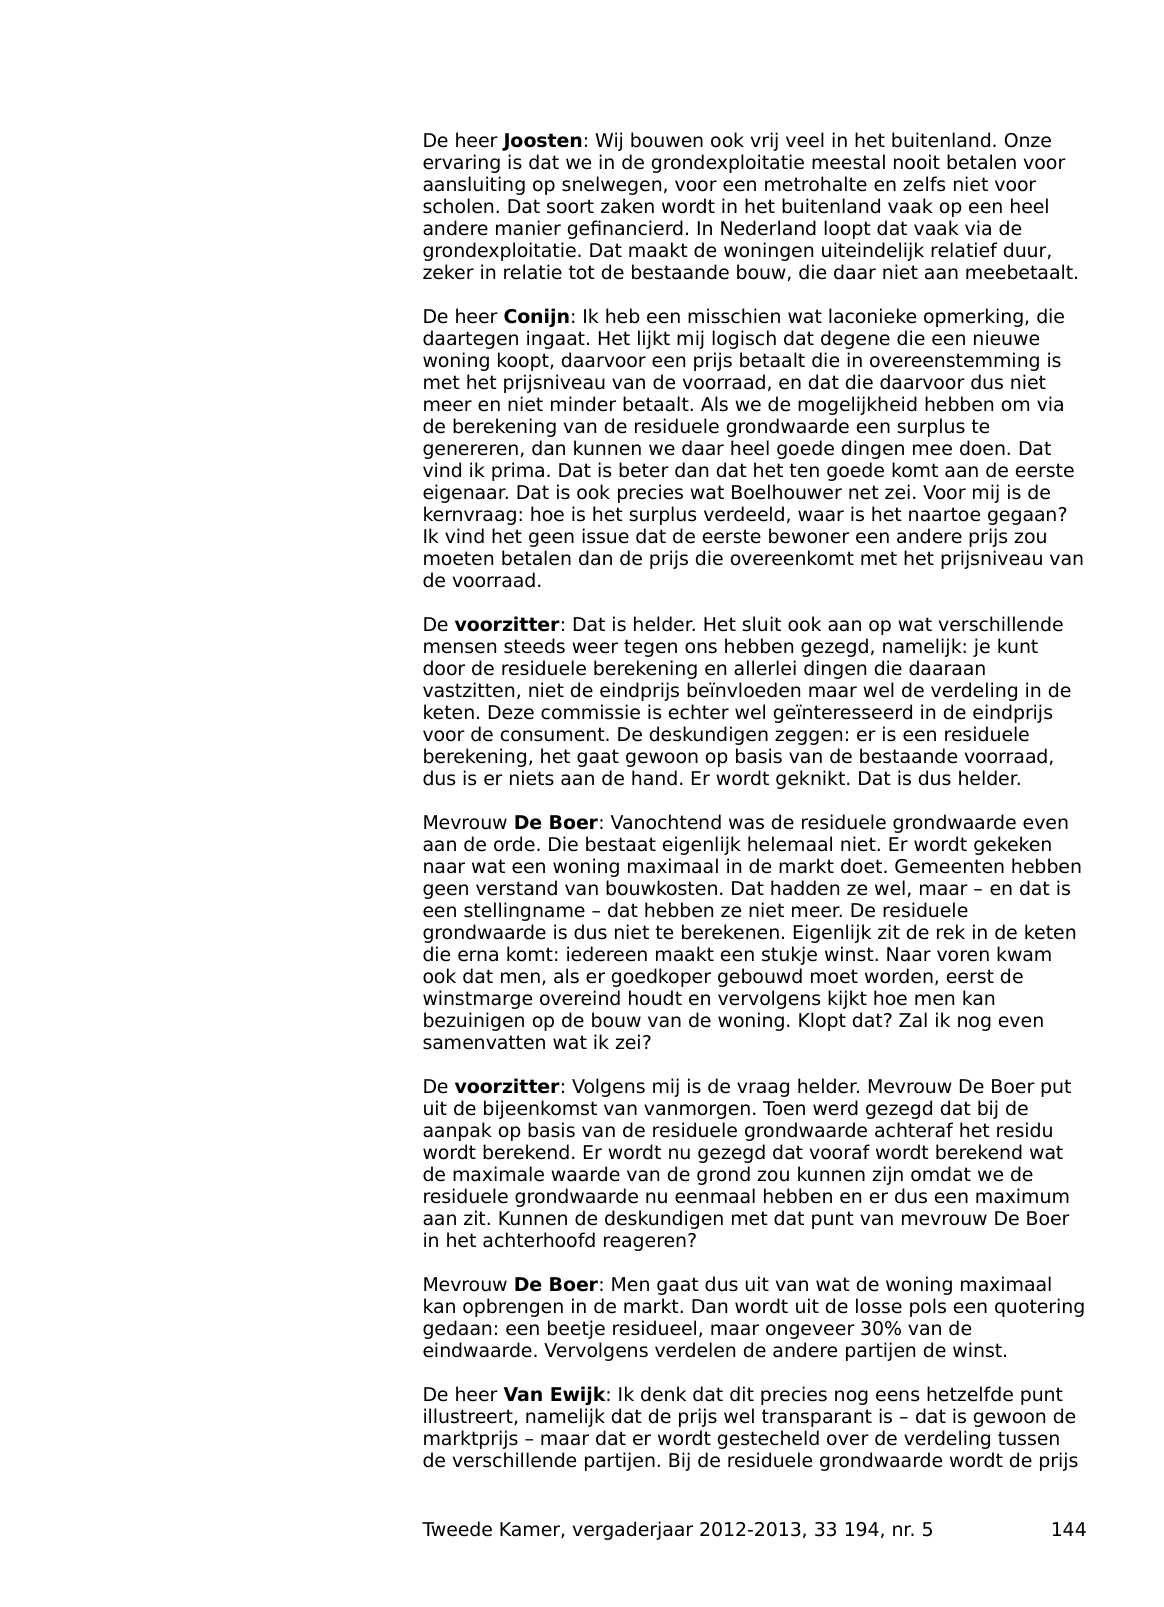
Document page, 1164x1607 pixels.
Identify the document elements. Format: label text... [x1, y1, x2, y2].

text De heer Conijn: Ik heb een misschien wat laconieke opmerking, die daartegen ingaat. Het lijkt mij logisch dat degene die een nieuwe woning koopt, daarvoor een prijs betaalt die in overeenstemming is met het prijsniveau van de voorraad, en dat die daarvoor dus niet meer en niet minder betaalt. Als we de mogelijkheid hebben om via de berekening van de residuele grondwaarde een surplus te genereren, dan kunnen we daar heel goede dingen mee doen. Dat vind ik prima. Dat is beter dan dat het ten goede komt aan de eerste eigenaar. Dat is ook precies wat Boelhouwer net zei. Voor mij is de kernvraag: hoe is het surplus verdeeld, waar is het naartoe gegaan? Ik vind het geen issue dat de eerste bewoner een andere prijs zou moeten betalen dan de prijs die overeenkomt met het prijsniveau van de voorraad. [422, 306, 1087, 592]
text De heer Van Ewijk: Ik denk dat dit precies nog eens hetzelfde punt illustreert, namelijk dat de prijs wel transparant is – dat is gewoon de marktprijs – maar dat er wordt gestecheld over de verdeling tussen de verschillende partijen. Bij de residuele grondwaarde wordt de prijs [422, 1384, 1087, 1472]
text De heer Joosten: Wij bouwen ook vrij veel in het buitenland. Onze ervaring is dat we in de grondexploitatie meestal nooit betalen voor aansluiting op snelwegen, voor een metrohalte en zelfs niet voor scholen. Dat soort zaken wordt in het buitenland vaak op een heel andere manier gefinancierd. In Nederland loopt dat vaak via de grondexploitatie. Dat maakt de woningen uiteindelijk relatief duur, zeker in relatie tot de bestaande bouw, die daar niet aan meebetaalt. [422, 130, 1087, 284]
text Mevrouw De Boer: Vanochtend was de residuele grondwaarde even aan de orde. Die bestaat eigenlijk helemaal niet. Er wordt gekeken naar wat een woning maximaal in de markt doet. Gemeenten hebben geen verstand van bouwkosten. Dat hadden ze wel, maar – en dat is een stellingname – dat hebben ze niet meer. De residuele grondwaarde is dus niet te berekenen. Eigenlijk zit de rek in de keten die erna komt: iedereen maakt een stukje winst. Naar voren kwam ook dat men, als er goedkoper gebouwd moet worden, eerst de winstmarge overeind houdt en vervolgens kijkt hoe men kan bezuinigen op de bouw van de woning. Klopt dat? Zal ik nog even samenvatten wat ik zei? [422, 812, 1087, 1054]
text De voorzitter: Volgens mij is de vraag helder. Mevrouw De Boer put uit de bijeenkomst van vanmorgen. Toen werd gezegd dat bij de aanpak op basis van de residuele grondwaarde achteraf het residu wordt berekend. Er wordt nu gezegd dat vooraf wordt berekend wat de maximale waarde van de grond zou kunnen zijn omdat we de residuele grondwaarde nu eenmaal hebben en er dus een maximum aan zit. Kunnen de deskundigen met dat punt van mevrouw De Boer in het achterhoofd reageren? [422, 1076, 1087, 1252]
text De voorzitter: Dat is helder. Het sluit ook aan op wat verschillende mensen steeds weer tegen ons hebben gezegd, namelijk: je kunt door de residuele berekening en allerlei dingen die daaraan vastzitten, niet de eindprijs beïnvloeden maar wel de verdeling in de keten. Deze commissie is echter wel geïnteresseerd in de eindprijs voor de consument. De deskundigen zeggen: er is een residuele berekening, het gaat gewoon op basis van de bestaande voorraad, dus is er niets aan de hand. Er wordt geknikt. Dat is dus helder. [422, 614, 1087, 790]
text Mevrouw De Boer: Men gaat dus uit van wat de woning maximaal kan opbrengen in de markt. Dan wordt uit de losse pols een quotering gedaan: een beetje residueel, maar ongeveer 30% van de eindwaarde. Vervolgens verdelen de andere partijen de winst. [422, 1274, 1087, 1362]
